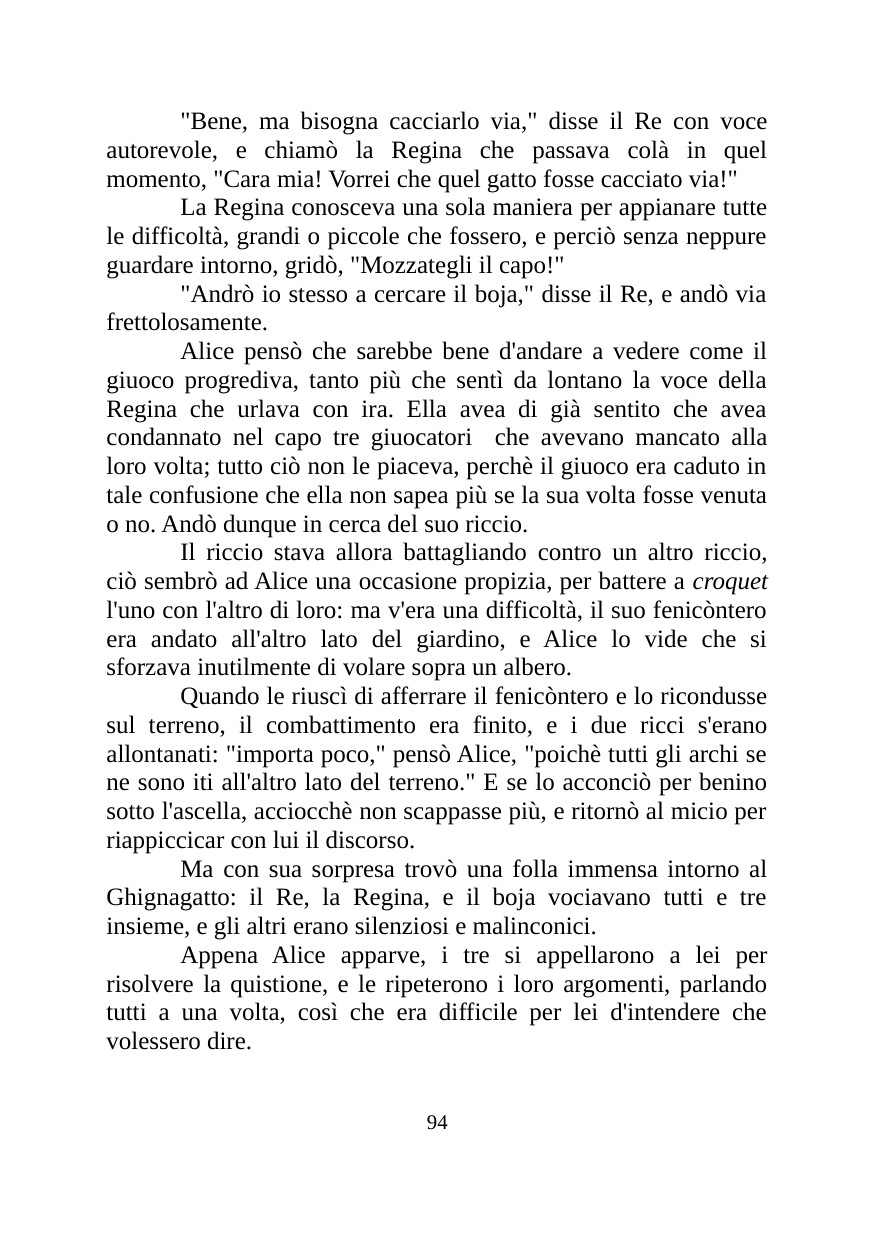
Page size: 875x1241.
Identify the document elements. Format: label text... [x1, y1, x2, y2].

text "Bene, ma bisogna cacciarlo via," disse il Re con voce autorevole, e chiamò la Regina che passava colà in quel momento, "Cara mia! Vorrei che quel gatto fosse cacciato via!" [106, 106, 768, 192]
text Ma con sua sorpresa trovò una folla immensa intorno al Ghignagatto: il Re, la Regina, e il boja vociavano tutti e tre insieme, e gli altri erano silenziosi e malinconici. [106, 854, 768, 940]
text Alice pensò che sarebbe bene d'andare a vedere come il giuoco progrediva, tanto più che sentì da lontano la voce della Regina che urlava con ira. Ella avea di già sentito che avea condannato nel capo tre giuocatori che avevano mancato alla loro volta; tutto ciò non le piaceva, perchè il giuoco era caduto in tale confusione che ella non sapea più se la sua volta fosse venuta o no. Andò dunque in cerca del suo riccio. [106, 336, 768, 537]
text "Andrò io stesso a cercare il boja," disse il Re, e andò via frettolosamente. [106, 279, 768, 336]
text La Regina conosceva una sola maniera per appianare tutte le difficoltà, grandi o piccole che fossero, e perciò senza neppure guardare intorno, gridò, "Mozzategli il capo!" [106, 192, 768, 279]
text Il riccio stava allora battagliando contro un altro riccio, ciò sembrò ad Alice una occasione propizia, per battere a croquet l'uno con l'altro di loro: ma v'era una difficoltà, il suo fenicòntero era andato all'altro lato del giardino, e Alice lo vide che si sforzava inutilmente di volare sopra un albero. [106, 537, 768, 681]
text Quando le riuscì di afferrare il fenicòntero e lo ricondusse sul terreno, il combattimento era finito, e i due ricci s'erano allontanati: "importa poco," pensò Alice, "poichè tutti gli archi se ne sono iti all'altro lato del terreno." E se lo acconciò per benino sotto l'ascella, acciocchè non scappasse più, e ritornò al micio per riappiccicar con lui il discorso. [106, 681, 768, 854]
text Appena Alice apparve, i tre si appellarono a lei per risolvere la quistione, e le ripeterono i loro argomenti, parlando tutti a una volta, così che era difficile per lei d'intendere che volessero dire. [106, 940, 768, 1055]
